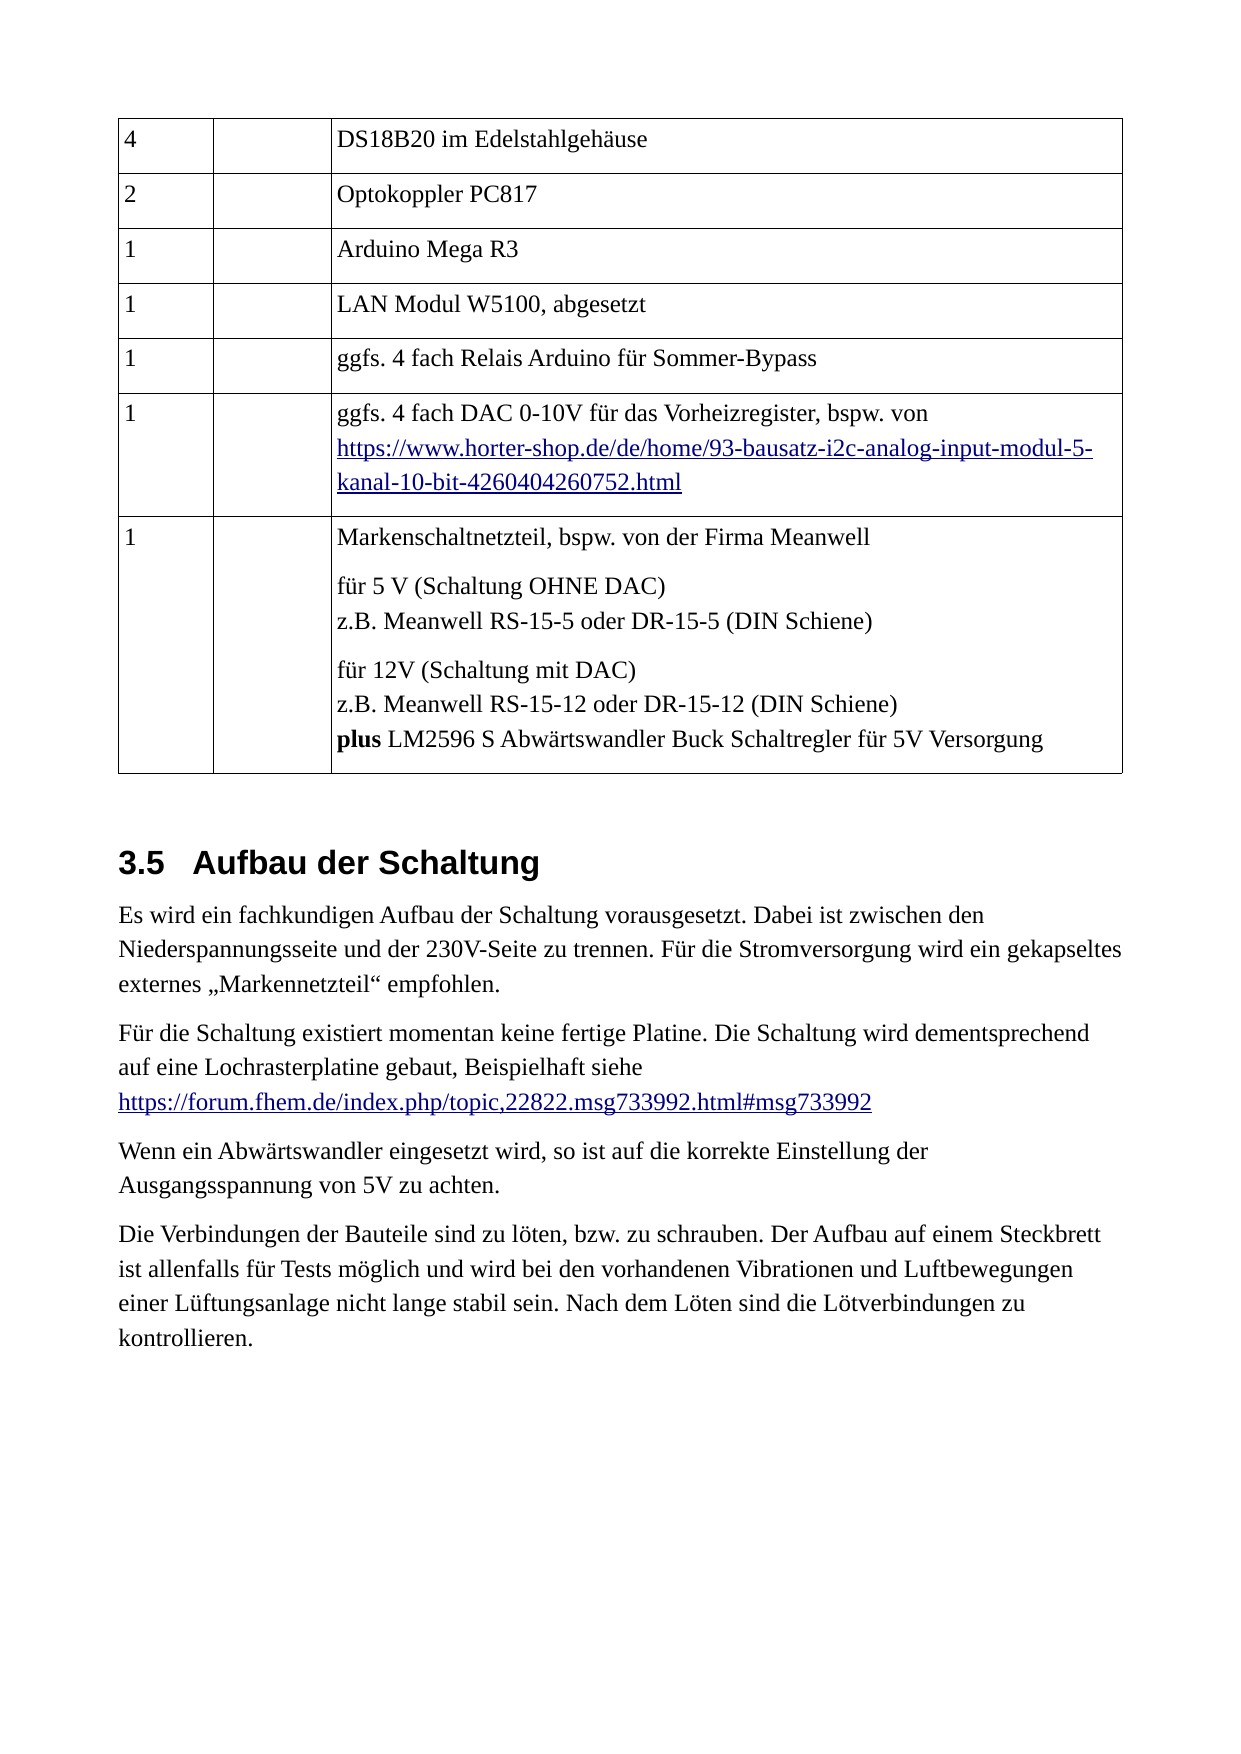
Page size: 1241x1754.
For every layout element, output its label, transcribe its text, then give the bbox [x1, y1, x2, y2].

table_cell [214, 119, 331, 173]
table_cell Optokoppler PC817 [332, 174, 1122, 228]
table_cell 2 [119, 174, 213, 228]
table_cell Arduino Mega R3 [332, 229, 1122, 283]
table_cell ggfs. 4 fach Relais Arduino für Sommer-Bypass [332, 339, 1122, 393]
table_cell LAN Modul W5100, abgesetzt [332, 284, 1122, 338]
table_cell 1 [119, 394, 213, 516]
text Es wird ein fachkundigen Aufbau der Schaltung vorausgesetzt. Dabei ist zwischen den Niederspannungsseite und der 230V-Seite zu trennen. Für die Stromversorgung wird ein gekapseltes externes „Markennetzteil“ empfohlen. [118, 900, 1122, 997]
table_cell [214, 174, 331, 228]
table_cell 1 [119, 229, 213, 283]
text Für die Schaltung existiert momentan keine fertige Platine. Die Schaltung wird dementsprechend auf eine Lochrasterplatine gebaut, Beispielhaft siehe https://forum.fhem.de/index.php/topic,22822.msg733992.html#msg733992 [118, 1018, 1122, 1116]
table_cell DS18B20 im Edelstahlgehäuse [332, 119, 1122, 173]
table_cell 4 [119, 119, 213, 173]
text Die Verbindungen der Bauteile sind zu löten, bzw. zu schrauben. Der Aufbau auf einem Steckbrett ist allenfalls für Tests möglich und wird bei den vorhandenen Vibrationen und Luftbewegungen einer Lüftungsanlage nicht lange stabil sein. Nach dem Löten sind die Lötverbindungen zu kontrollieren. [118, 1219, 1122, 1352]
table_cell [214, 517, 331, 773]
table_cell [214, 339, 331, 393]
table_cell [214, 229, 331, 283]
table_cell [214, 284, 331, 338]
table_cell ggfs. 4 fach DAC 0-10V für das Vorheizregister, bspw. von https://www.horter-shop.de/de/home/93-bausatz-i2c-analog-input-modul-5-kanal-10-bit-4260404260752.html [332, 394, 1122, 516]
table_cell 1 [119, 517, 213, 773]
table_cell Markenschaltnetzteil, bspw. von der Firma Meanwell für 5 V (Schaltung OHNE DAC) z.B. Meanwell RS-15-5 oder DR-15-5 (DIN Schiene) für 12V (Schaltung mit DAC) z.B. Meanwell RS-15-12 oder DR-15-12 (DIN Schiene) plus LM2596 S Abwärtswandler Buck Schaltregler für 5V Versorgung [332, 517, 1122, 773]
table_cell [214, 394, 331, 516]
table_cell 1 [119, 339, 213, 393]
text Wenn ein Abwärtswandler eingesetzt wird, so ist auf die korrekte Einstellung der Ausgangsspannung von 5V zu achten. [118, 1136, 1122, 1199]
subtitle Aufbau der Schaltung [118, 843, 1122, 882]
table_cell 1 [119, 284, 213, 338]
